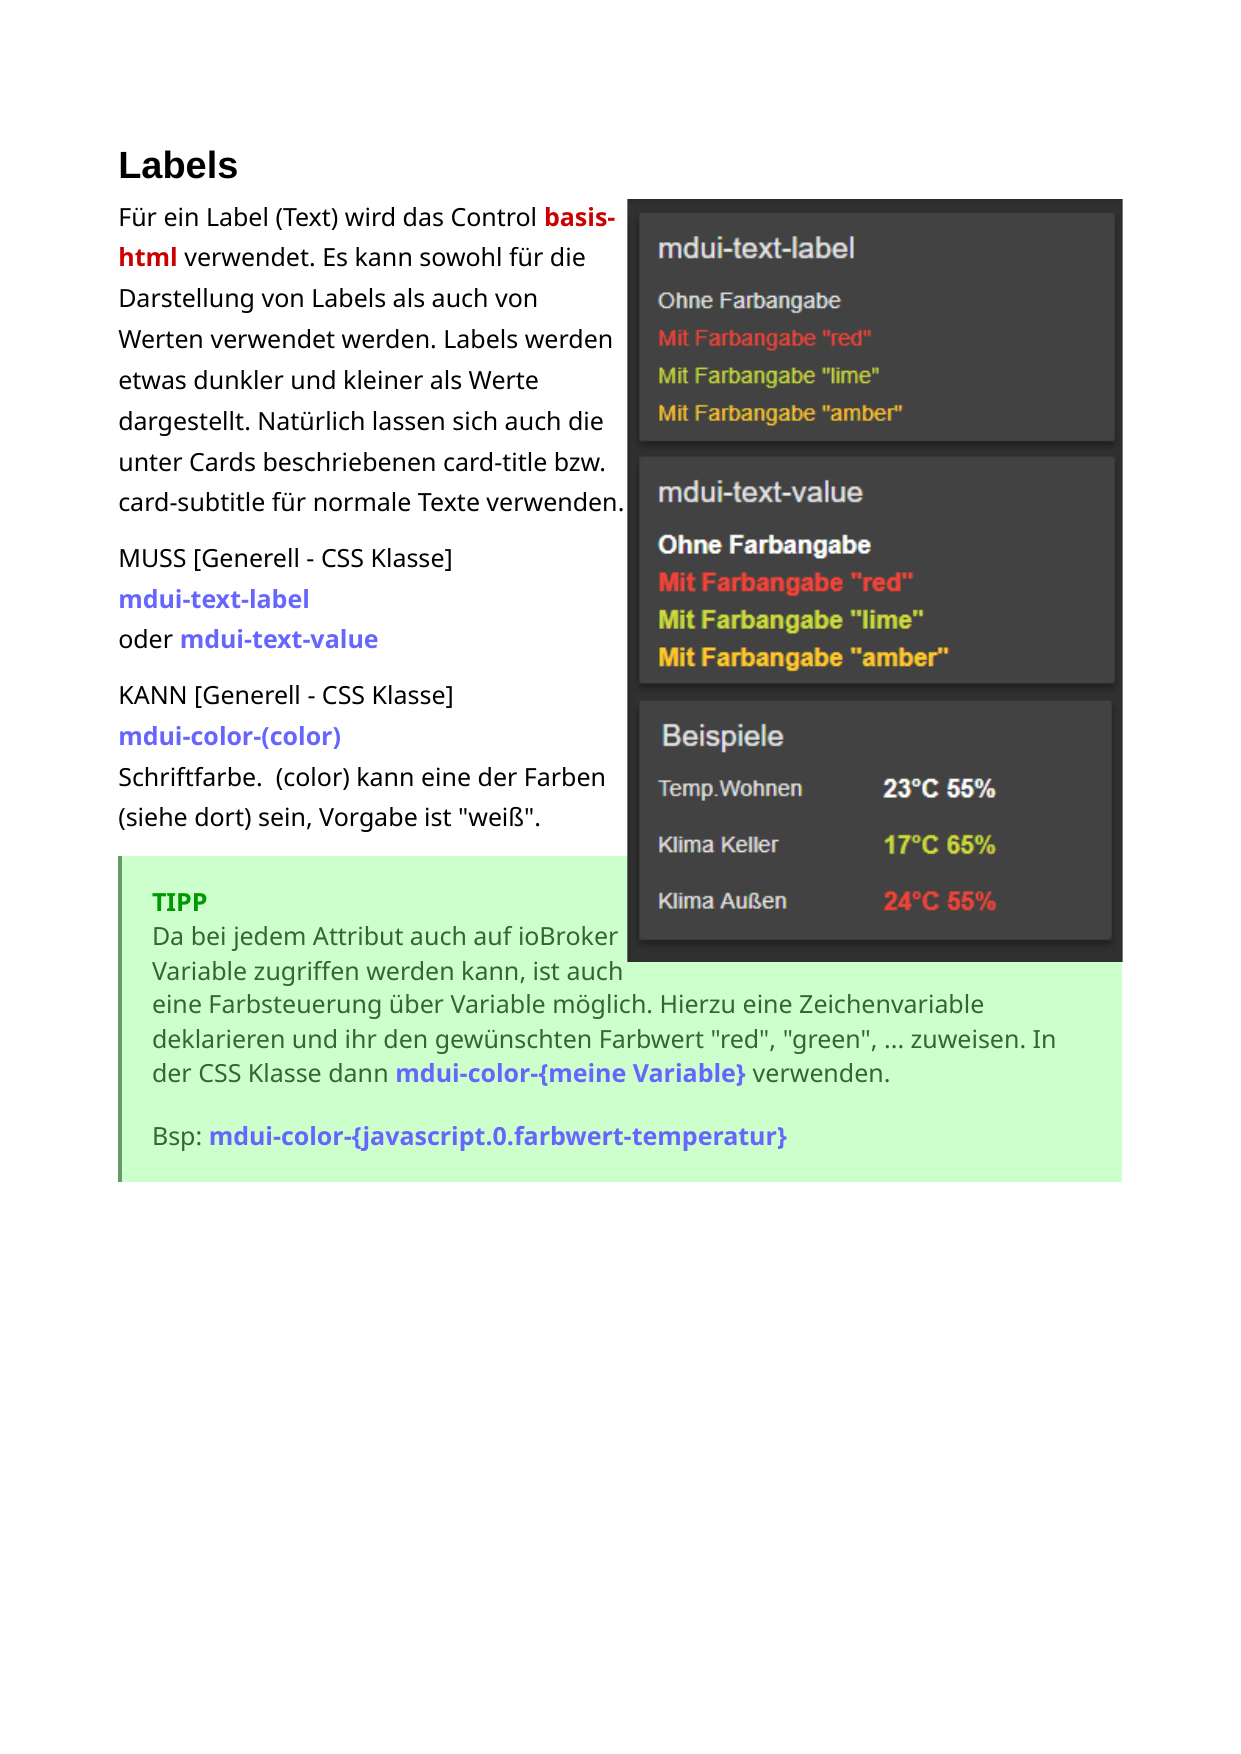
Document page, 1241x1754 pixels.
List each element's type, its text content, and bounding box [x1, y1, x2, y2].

subtitle Labels [118, 143, 1122, 187]
text Bsp: mdui-color-{javascript.0.farbwert-temperatur} [122, 1089, 1122, 1182]
picture [627, 199, 1123, 962]
text Für ein Label (Text) wird das Control basis-html verwendet. Es kann sowohl für die Darstellung von Labels als auch von Werten verwendet werden. Labels werden etwas dunkler und kleiner als Werte dargestellt. Natürlich lassen sich auch die unter Cards beschriebenen card-title bzw. card-subtitle für normale Texte verwenden. [118, 199, 627, 519]
text KANN [Generell - CSS Klasse] mdui-color-(color) Schriftfarbe. (color) kann eine der Farben (siehe dort) sein, Vorgabe ist "weiß". [118, 678, 627, 834]
text TIPP Da bei jedem Attribut auch auf ioBroker Variable zugriffen werden kann, ist auch eine Farbsteuerung über Variable möglich. Hierzu eine Zeichenvariable deklarieren und ihr den gewünschten Farbwert "red", "green", ... zuweisen. In der CSS Klasse dann mdui-color-{meine Variable} verwenden. [122, 856, 1122, 1089]
text MUSS [Generell - CSS Klasse] mdui-text-label oder mdui-text-value [118, 541, 627, 656]
